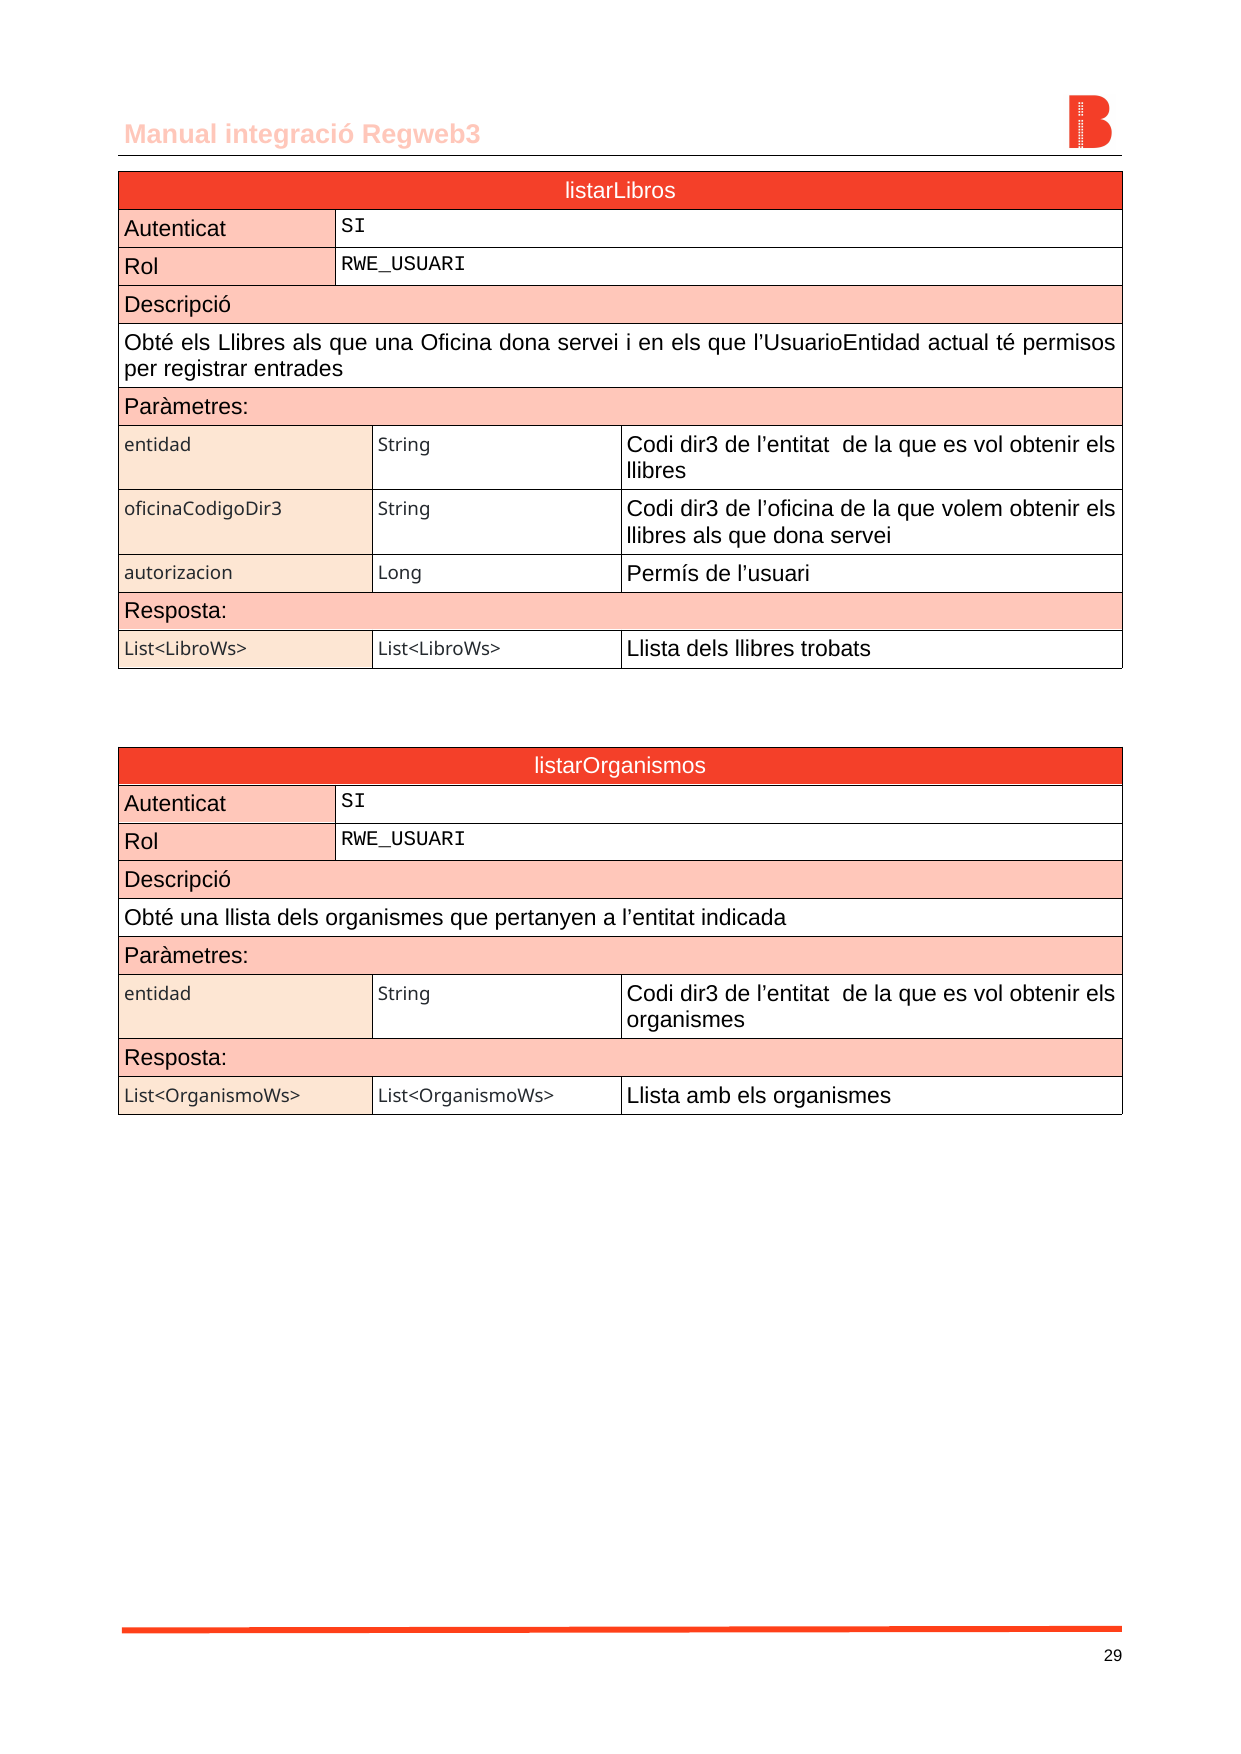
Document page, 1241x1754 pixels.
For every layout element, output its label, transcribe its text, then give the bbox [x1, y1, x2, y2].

table_cell oficinaCodigoDir3 [119, 490, 372, 554]
table_cell Descripció [119, 286, 1122, 323]
table_cell RWE_USUARI [336, 248, 1122, 285]
table_cell Autenticat [119, 210, 335, 247]
table_cell Obté una llista dels organismes que pertanyen a l’entitat indicada [119, 899, 1122, 936]
table_cell entidad [119, 426, 372, 489]
table_cell Obté els Llibres als que una Oficina dona servei i en els que l’UsuarioEntidad actual té permisos per registrar entrades [119, 324, 1122, 387]
table_cell autorizacion [119, 555, 372, 592]
picture [1063, 94, 1117, 150]
table_cell List<OrganismoWs> [373, 1077, 621, 1114]
table_cell Resposta: [119, 593, 1122, 629]
table_cell Llista dels llibres trobats [622, 631, 1122, 667]
table_header listarLibros [119, 172, 1122, 209]
table_cell Long [373, 555, 621, 592]
table_cell entidad [119, 975, 372, 1038]
table_cell RWE_USUARI [336, 824, 1122, 860]
table_cell Autenticat [119, 786, 335, 822]
table_cell String [373, 426, 621, 489]
table_cell Rol [119, 248, 335, 285]
table_cell List<LibroWs> [373, 631, 621, 667]
table_cell String [373, 490, 621, 554]
table_cell Permís de l’usuari [622, 555, 1122, 592]
table_header listarOrganismos [119, 748, 1122, 784]
table_cell Codi dir3 de l’entitat de la que es vol obtenir els llibres [622, 426, 1122, 489]
table_cell SI [336, 786, 1122, 822]
table_cell Codi dir3 de l’entitat de la que es vol obtenir els organismes [622, 975, 1122, 1038]
table_cell String [373, 975, 621, 1038]
table_cell Paràmetres: [119, 388, 1122, 425]
table_cell SI [336, 210, 1122, 247]
table_cell Descripció [119, 861, 1122, 898]
table_cell Llista amb els organismes [622, 1077, 1122, 1114]
table_cell Paràmetres: [119, 937, 1122, 974]
table_cell Rol [119, 824, 335, 860]
table_cell Codi dir3 de l’oficina de la que volem obtenir els llibres als que dona servei [622, 490, 1122, 554]
table_cell Resposta: [119, 1039, 1122, 1076]
table_cell List<OrganismoWs> [119, 1077, 372, 1114]
table_cell List<LibroWs> [119, 631, 372, 667]
